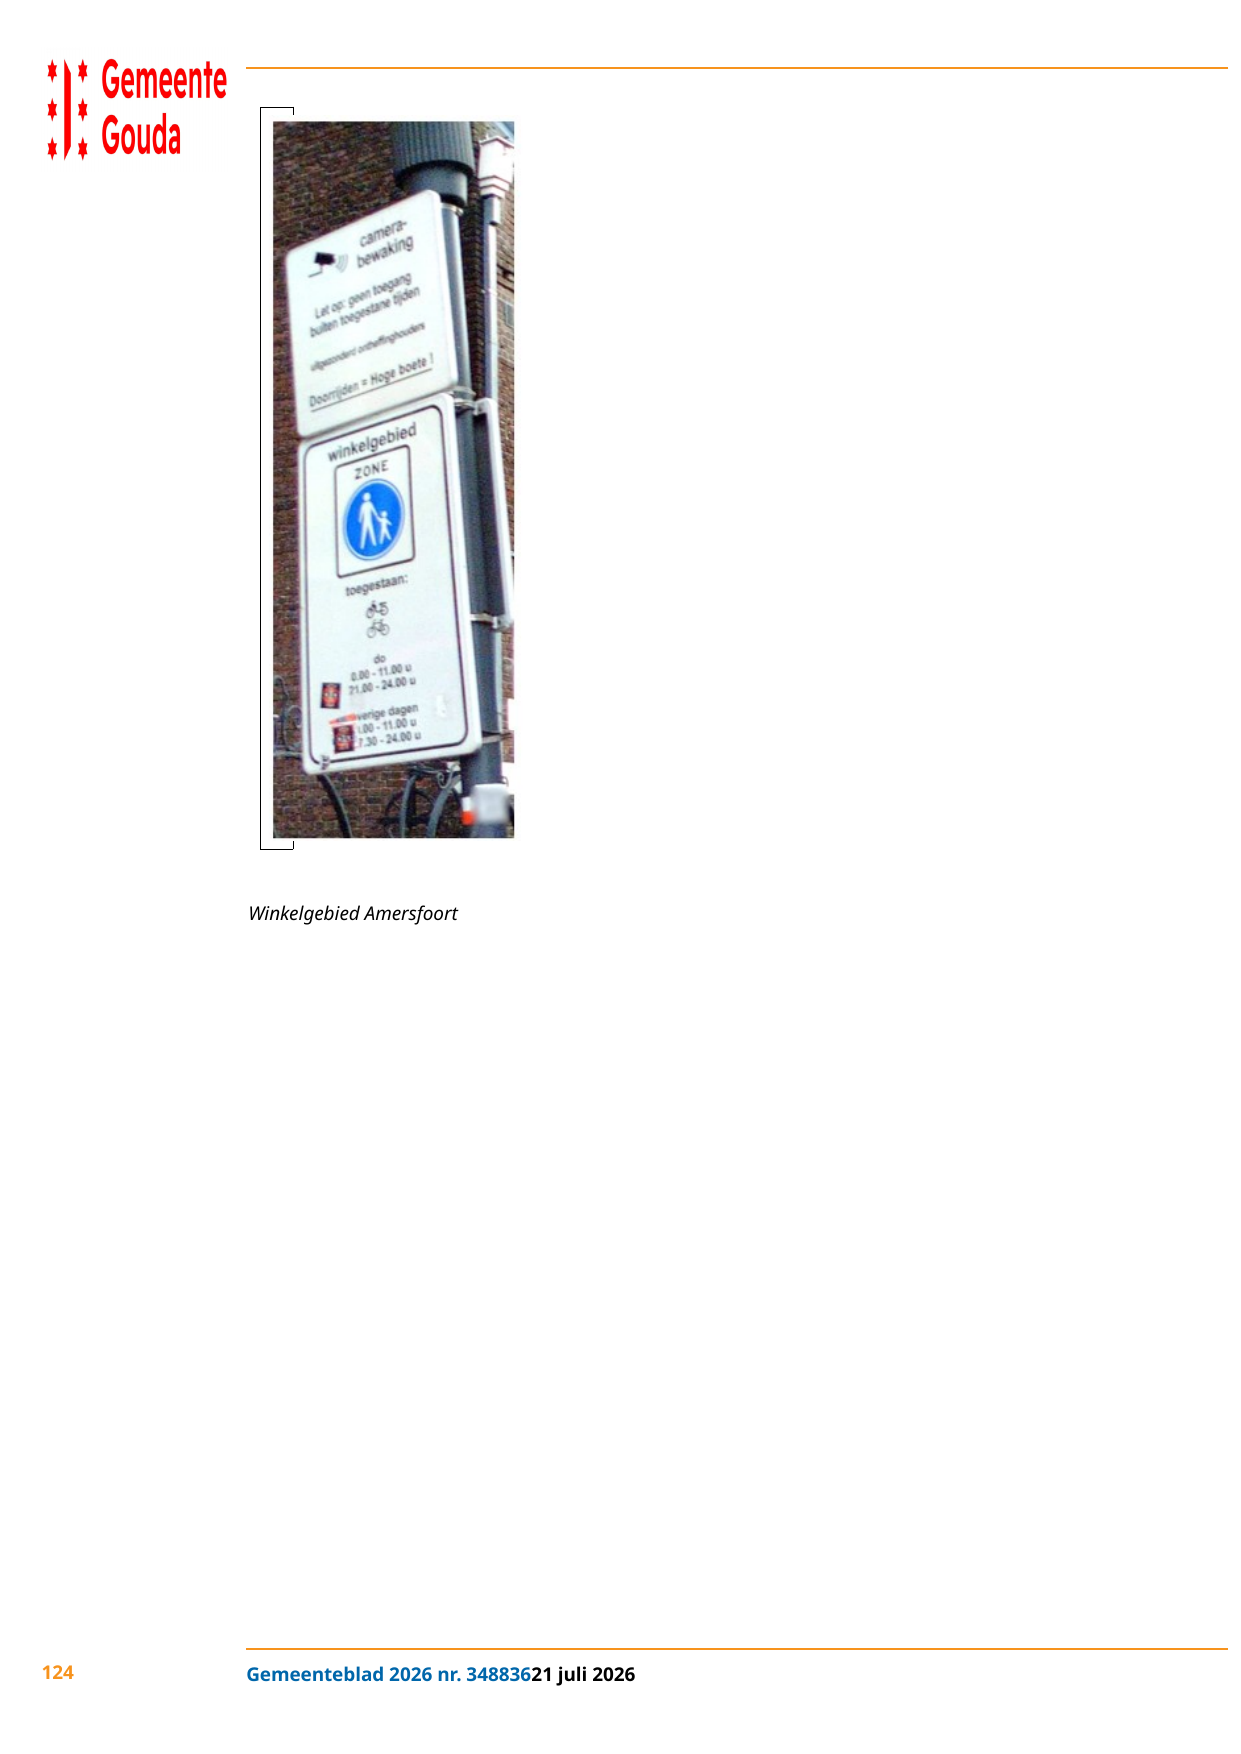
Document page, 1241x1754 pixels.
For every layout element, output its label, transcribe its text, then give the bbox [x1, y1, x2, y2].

text Winkelgebied Amersfoort [248, 900, 1152, 926]
picture [268, 115, 1173, 841]
picture [41, 47, 231, 172]
